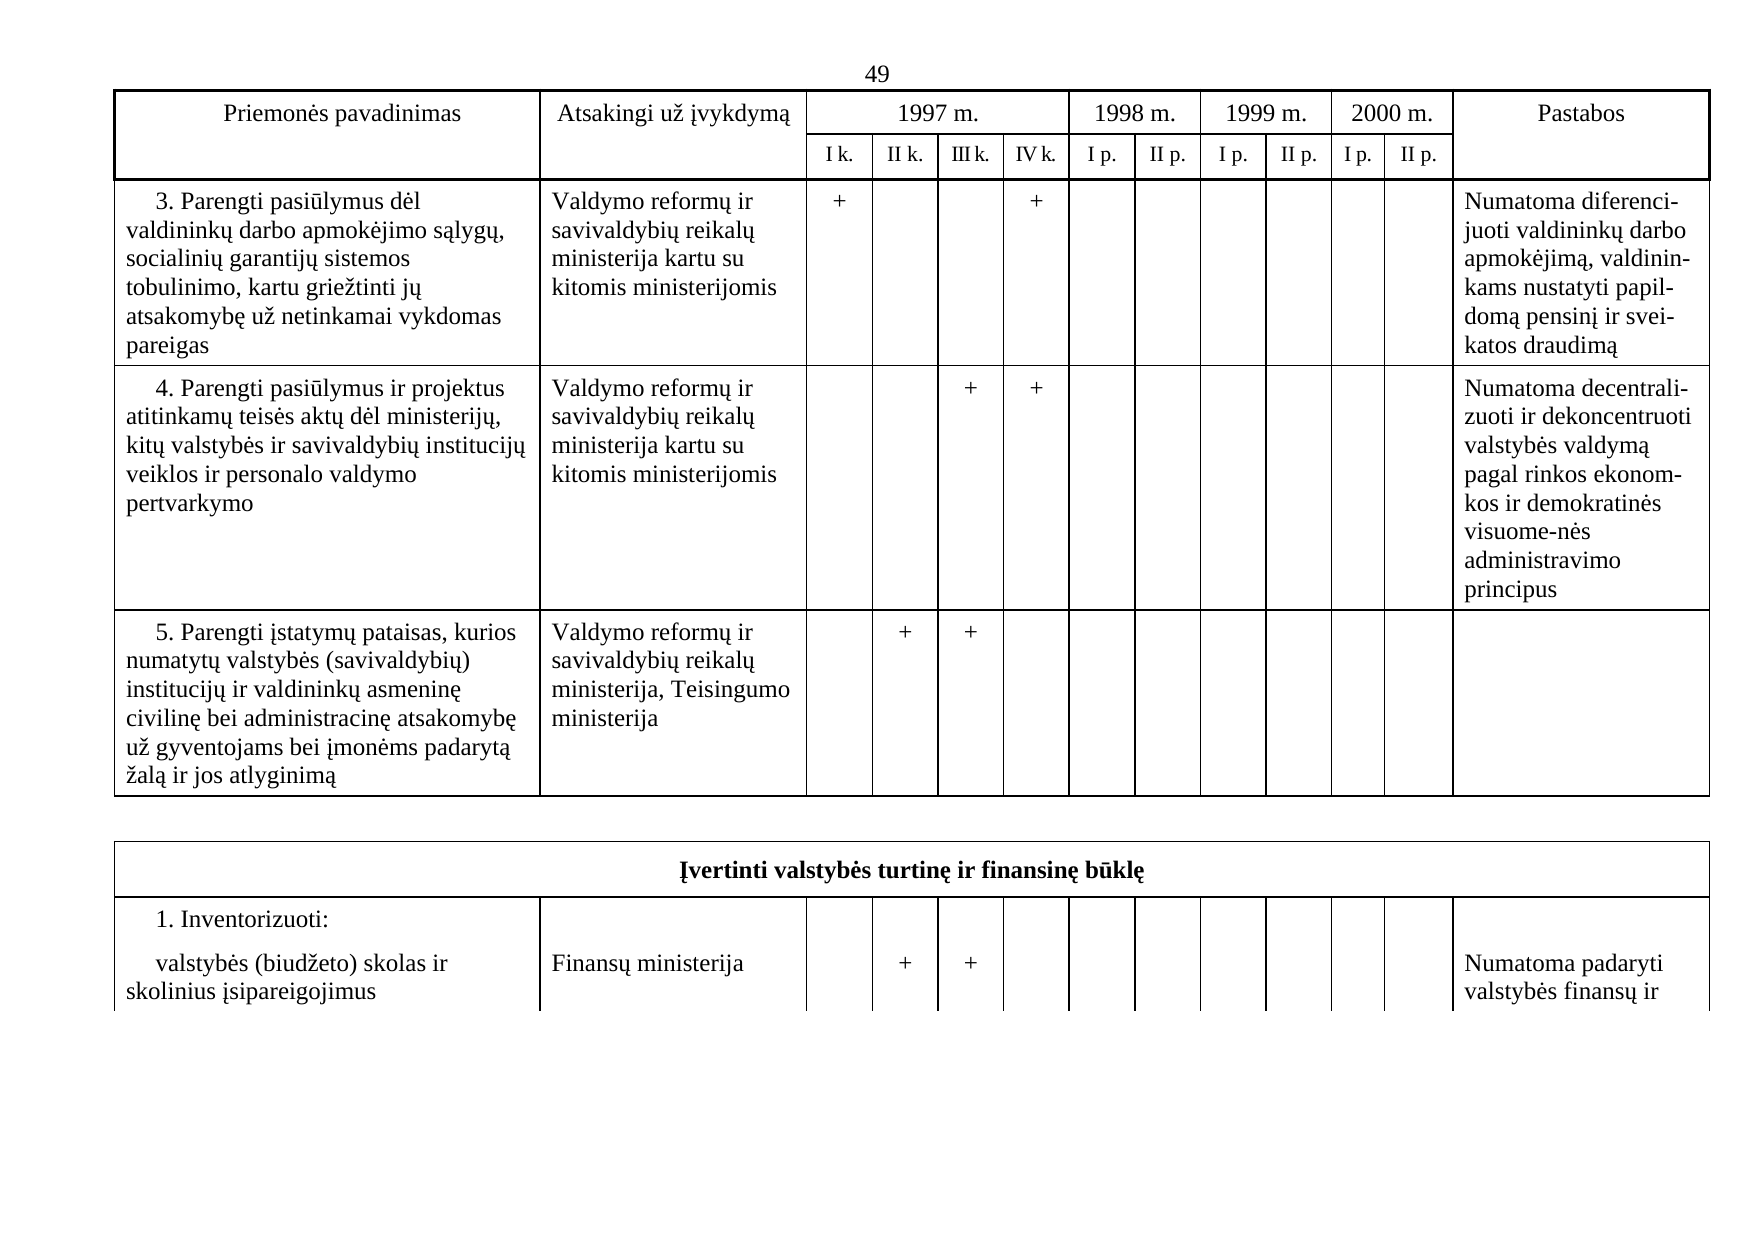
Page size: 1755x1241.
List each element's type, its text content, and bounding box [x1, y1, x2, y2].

table_cell 1. Inventorizuoti: [115, 898, 539, 941]
table_cell [1267, 181, 1331, 365]
table_cell [872, 797, 938, 841]
table_cell + [873, 941, 937, 1011]
table_cell I k. [807, 135, 872, 178]
table_cell [1201, 366, 1265, 609]
table_cell [1004, 797, 1069, 841]
table_cell I p. [1201, 135, 1265, 178]
table_cell [873, 366, 937, 609]
table_cell [1201, 898, 1265, 941]
table_cell [1385, 898, 1452, 941]
table_cell [1004, 611, 1068, 795]
table_cell [116, 133, 539, 178]
table_cell I p. [1070, 135, 1134, 178]
table_cell [1385, 366, 1452, 609]
table_cell [1332, 941, 1384, 1011]
table_cell [1070, 898, 1134, 941]
table_cell [1385, 941, 1452, 1011]
table_cell [541, 133, 806, 178]
table_cell [115, 797, 540, 841]
table_cell [1201, 181, 1265, 365]
table_cell + [939, 611, 1003, 795]
table_cell [1201, 941, 1265, 1011]
table_cell [873, 181, 937, 365]
table_cell 5. Parengti įstatymų pataisas, kurios numatytų valstybės (savivaldybių) institucijų ir valdininkų asmeninę civilinę bei administracinę atsakomybę už gyventojams bei įmonėms padarytą žalą ir jos atlyginimą [115, 611, 539, 795]
table_cell [807, 898, 872, 941]
table_cell + [939, 941, 1003, 1011]
table_cell II p. [1136, 135, 1200, 178]
table_cell [1135, 797, 1200, 841]
table_cell + [873, 611, 937, 795]
table_cell + [807, 181, 872, 365]
table_cell [1070, 366, 1134, 609]
table_cell [807, 611, 872, 795]
table_header Pastabos [1454, 92, 1708, 133]
table_header Priemonės pavadinimas [116, 92, 539, 133]
table_header 1997 m. [807, 92, 1068, 133]
table_cell [939, 898, 1003, 941]
table_cell Numatoma padaryti valstybės finansų ir [1454, 941, 1709, 1011]
table_header 1999 m. [1201, 92, 1331, 133]
table_cell [1385, 611, 1452, 795]
table_cell [938, 797, 1003, 841]
table_cell [1004, 898, 1068, 941]
table_cell [1454, 133, 1708, 178]
table_cell [1454, 611, 1709, 795]
table_cell [1136, 181, 1200, 365]
table_cell [1070, 941, 1134, 1011]
table_cell [1453, 797, 1709, 841]
table_cell Numatoma diferenci-juoti valdininkų darbo apmokėjimą, valdinin-kams nustatyti papil-domą pensinį ir svei-katos draudimą [1454, 181, 1709, 365]
table_cell + [939, 366, 1003, 609]
table_cell [1136, 366, 1200, 609]
table_cell [1385, 181, 1452, 365]
table_cell valstybės (biudžeto) skolas ir skolinius įsipareigojimus [115, 941, 539, 1011]
table_cell II p. [1385, 135, 1452, 178]
table_cell [1136, 941, 1200, 1011]
table_cell [1200, 797, 1266, 841]
table_cell [1201, 611, 1265, 795]
table_cell + [1004, 181, 1068, 365]
table_cell [1266, 797, 1332, 841]
table_cell III k. [939, 135, 1003, 178]
table_cell [1070, 611, 1134, 795]
table_cell [807, 366, 872, 609]
table_header Atsakingi už įvykdymą [541, 92, 806, 133]
table_cell 4. Parengti pasiūlymus ir projektus atitinkamų teisės aktų dėl ministerijų, kitų valstybės ir savivaldybių institucijų veiklos ir personalo valdymo pertvarkymo [115, 366, 539, 609]
table_cell [1385, 797, 1453, 841]
table_cell [1004, 941, 1068, 1011]
table_cell Valdymo reformų ir savivaldybių reikalų ministerija kartu su kitomis ministerijomis [541, 366, 806, 609]
table_cell [939, 181, 1003, 365]
table_header 2000 m. [1332, 92, 1452, 133]
table_cell Įvertinti valstybės turtinę ir finansinę būklę [115, 842, 1709, 896]
table_cell I p. [1332, 135, 1384, 178]
table_cell [807, 797, 872, 841]
table_cell [1332, 611, 1384, 795]
table_cell [541, 898, 806, 941]
table_cell 3. Parengti pasiūlymus dėl valdininkų darbo apmokėjimo sąlygų, socialinių garantijų sistemos tobulinimo, kartu griežtinti jų atsakomybę už netinkamai vykdomas pareigas [115, 181, 539, 365]
table_cell + [1004, 366, 1068, 609]
table_cell II p. [1267, 135, 1331, 178]
table_cell [1069, 797, 1135, 841]
table_cell [1136, 898, 1200, 941]
table_cell [1332, 366, 1384, 609]
table_cell [873, 898, 937, 941]
table_cell [1267, 366, 1331, 609]
table_cell [807, 941, 872, 1011]
table_cell II k. [873, 135, 937, 178]
table_cell Finansų ministerija [541, 941, 806, 1011]
table_cell IV k. [1004, 135, 1068, 178]
table_cell [1070, 181, 1134, 365]
table_cell [1136, 611, 1200, 795]
table_cell Numatoma decentrali-zuoti ir dekoncentruoti valstybės valdymą pagal rinkos ekonom-kos ir demokratinės visuome-nės administravimo principus [1454, 366, 1709, 609]
table_cell Valdymo reformų ir savivaldybių reikalų ministerija, Teisingumo ministerija [541, 611, 806, 795]
table_cell [1332, 898, 1384, 941]
table_cell [1332, 181, 1384, 365]
table_cell [1454, 898, 1709, 941]
table_cell Valdymo reformų ir savivaldybių reikalų ministerija kartu su kitomis ministerijomis [541, 181, 806, 365]
table_header 1998 m. [1070, 92, 1200, 133]
table_cell [1332, 797, 1384, 841]
table_cell [1267, 898, 1331, 941]
table_cell [540, 797, 807, 841]
table_cell [1267, 611, 1331, 795]
table_cell [1267, 941, 1331, 1011]
